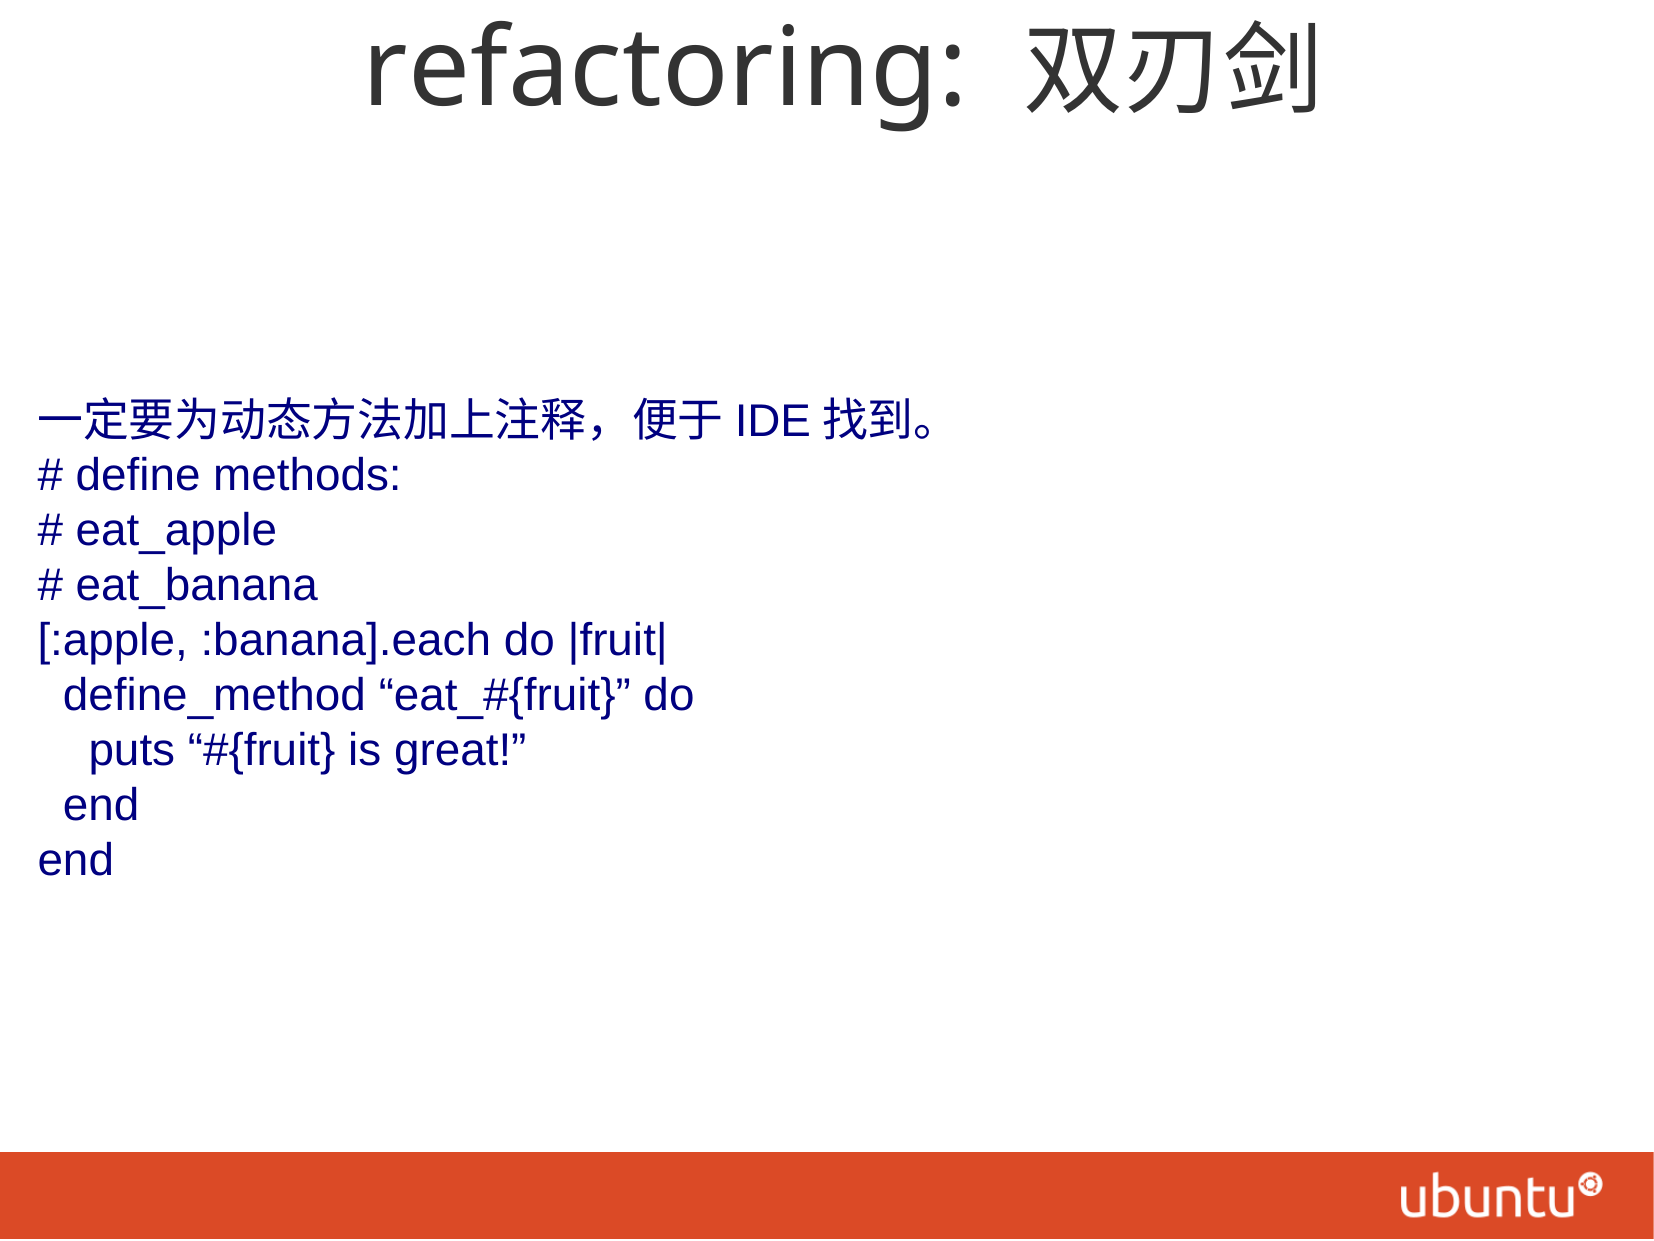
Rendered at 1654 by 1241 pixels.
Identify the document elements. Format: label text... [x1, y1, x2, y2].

subtitle 一定要为动态方法加上注释，便于IDE找到。 # define methods: # eat_apple # eat_banana [:apple, :banana].each do |fruit| define_method “eat_#{fruit}” do puts “#{fruit} is great!” end end [37, 150, 1613, 1126]
title refactoring: 双刃剑 [73, 0, 1613, 141]
picture [0, 1152, 1654, 1239]
